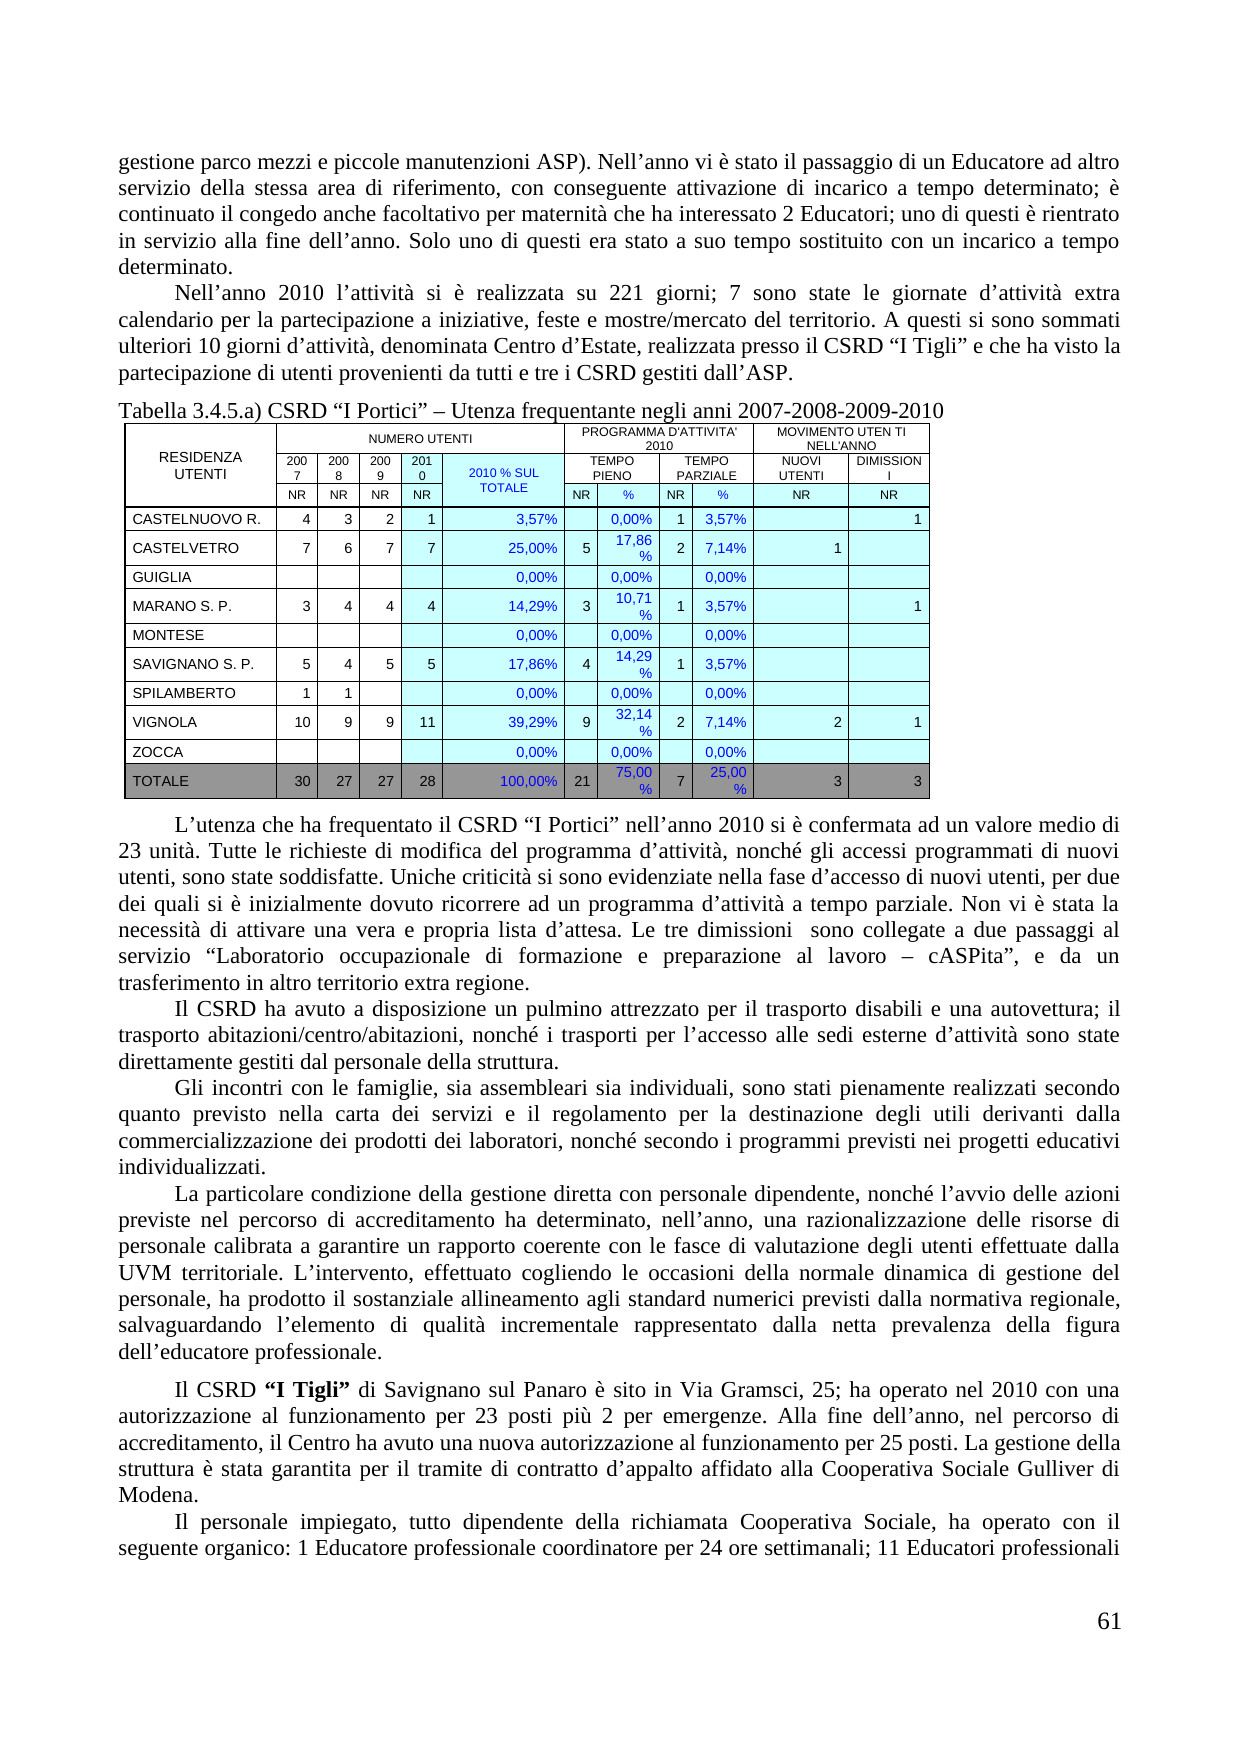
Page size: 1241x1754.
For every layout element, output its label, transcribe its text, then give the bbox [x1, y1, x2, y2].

table_cell [754, 589, 848, 623]
table_cell 75,00% [598, 764, 659, 798]
table_cell 2 [360, 508, 401, 530]
table_cell [754, 566, 848, 588]
table_cell [849, 648, 929, 681]
table_cell 7 [660, 764, 692, 798]
table_cell [754, 624, 848, 647]
table_cell [754, 508, 848, 530]
table_cell [318, 740, 359, 763]
table_cell 9 [360, 706, 401, 739]
table_header MOVIMENTO UTEN TI NELL'ANNO [754, 424, 929, 453]
table_cell [849, 566, 929, 588]
table_cell 14,29% [443, 589, 564, 623]
text Il CSRD “I Tigli” di Savignano sul Panaro è sito in Via Gramsci, 25; ha operato nel 2010 con una autorizzazione al funzionamento per 23 posti più 2 per emergenze. Alla fine dell’anno, nel percorso di accreditamento, il Centro ha avuto una nuova autorizzazione al funzionamento per 25 posti. La gestione della struttura è stata garantita per il tramite di contratto d’appalto affidato alla Cooperativa Sociale Gulliver di Modena. [118, 1376, 1122, 1508]
table_cell 25,00% [443, 531, 564, 565]
table_cell 7,14% [693, 531, 753, 565]
table_cell SPILAMBERTO [126, 682, 276, 705]
table_cell 10 [277, 706, 317, 739]
table_cell 10,71% [598, 589, 659, 623]
table_cell [754, 740, 848, 763]
table_cell NUOVI UTENTI [754, 454, 848, 483]
table_cell 0,00% [693, 740, 753, 763]
table_cell [565, 624, 597, 647]
table_cell NR [360, 484, 401, 506]
table_cell [402, 624, 442, 647]
table_cell 11 [402, 706, 442, 739]
table_cell [402, 566, 442, 588]
table_cell NR [565, 484, 597, 506]
table_cell 0,00% [693, 682, 753, 705]
table_cell 0,00% [598, 624, 659, 647]
table_cell [277, 740, 317, 763]
table_cell 0,00% [693, 624, 753, 647]
table_cell [849, 624, 929, 647]
table_cell 6 [318, 531, 359, 565]
table_cell 39,29% [443, 706, 564, 739]
table_cell MARANO S. P. [126, 589, 276, 623]
table_cell 0,00% [693, 566, 753, 588]
text Gli incontri con le famiglie, sia assembleari sia individuali, sono stati pienamente realizzati secondo quanto previsto nella carta dei servizi e il regolamento per la destinazione degli utili derivanti dalla commercializzazione dei prodotti dei laboratori, nonché secondo i programmi previsti nei progetti educativi individualizzati. [118, 1074, 1122, 1179]
table_cell [360, 682, 401, 705]
table_header PROGRAMMA D'ATTIVITA' 2010 [565, 424, 753, 453]
table_cell VIGNOLA [126, 706, 276, 739]
table_cell [565, 682, 597, 705]
table_cell NR [402, 484, 442, 506]
table_cell [318, 624, 359, 647]
table_cell TEMPO PIENO [565, 454, 659, 483]
table_cell 0,00% [443, 682, 564, 705]
table_cell 32,14% [598, 706, 659, 739]
table_cell 7 [402, 531, 442, 565]
table_cell 4 [565, 648, 597, 681]
table_cell [318, 566, 359, 588]
table_cell 0,00% [598, 740, 659, 763]
table_cell 2 [660, 706, 692, 739]
table_cell NR [318, 484, 359, 506]
table_cell [849, 740, 929, 763]
table_cell 2008 [318, 454, 359, 483]
table_cell [360, 624, 401, 647]
table_cell [360, 740, 401, 763]
table_cell GUIGLIA [126, 566, 276, 588]
table_cell 100,00% [443, 764, 564, 798]
table_cell 1 [277, 682, 317, 705]
table_cell 7,14% [693, 706, 753, 739]
table_cell 25,00% [693, 764, 753, 798]
table_cell [565, 566, 597, 588]
table_cell NR [660, 484, 692, 506]
table_cell NR [849, 484, 929, 506]
table_cell 1 [849, 706, 929, 739]
table_cell [849, 531, 929, 565]
table_cell 3,57% [443, 508, 564, 530]
table_cell 1 [660, 648, 692, 681]
table_cell [660, 566, 692, 588]
table_cell MONTESE [126, 624, 276, 647]
table_cell 5 [565, 531, 597, 565]
table_cell [660, 682, 692, 705]
table_cell 14,29% [598, 648, 659, 681]
table_cell 2010 % SUL TOTALE [443, 454, 564, 506]
table_cell NR [754, 484, 848, 506]
table_cell 4 [318, 589, 359, 623]
table_cell TOTALE [126, 764, 276, 798]
table_cell 5 [402, 648, 442, 681]
table_cell % [598, 484, 659, 506]
table_cell 3,57% [693, 508, 753, 530]
table_cell 27 [360, 764, 401, 798]
table_cell 21 [565, 764, 597, 798]
table_cell 3 [849, 764, 929, 798]
table_cell 5 [360, 648, 401, 681]
table_cell 0,00% [598, 566, 659, 588]
text gestione parco mezzi e piccole manutenzioni ASP). Nell’anno vi è stato il passaggio di un Educatore ad altro servizio della stessa area di riferimento, con conseguente attivazione di incarico a tempo determinato; è continuato il congedo anche facoltativo per maternità che ha interessato 2 Educatori; uno di questi è rientrato in servizio alla fine dell’anno. Solo uno di questi era stato a suo tempo sostituito con un incarico a tempo determinato. [118, 148, 1122, 279]
table_cell 4 [402, 589, 442, 623]
table_cell [402, 682, 442, 705]
table_cell 0,00% [443, 566, 564, 588]
text Nell’anno 2010 l’attività si è realizzata su 221 giorni; 7 sono state le giornate d’attività extra calendario per la partecipazione a iniziative, feste e mostre/mercato del territorio. A questi si sono sommati ulteriori 10 giorni d’attività, denominata Centro d’Estate, realizzata presso il CSRD “I Tigli” e che ha visto la partecipazione di utenti provenienti da tutti e tre i CSRD gestiti dall’ASP. [118, 279, 1122, 385]
table_cell 3 [277, 589, 317, 623]
table_cell 9 [565, 706, 597, 739]
table_cell 7 [360, 531, 401, 565]
table_cell 2 [660, 531, 692, 565]
table_cell 4 [277, 508, 317, 530]
table_cell 3,57% [693, 589, 753, 623]
table_cell [360, 566, 401, 588]
table_cell TEMPO PARZIALE [660, 454, 753, 483]
table_cell 7 [277, 531, 317, 565]
table_cell 3 [318, 508, 359, 530]
table_cell 3 [754, 764, 848, 798]
table_cell 3,57% [693, 648, 753, 681]
table_cell [277, 566, 317, 588]
table_cell ZOCCA [126, 740, 276, 763]
table_cell [660, 624, 692, 647]
table_cell 30 [277, 764, 317, 798]
text La particolare condizione della gestione diretta con personale dipendente, nonché l’avvio delle azioni previste nel percorso di accreditamento ha determinato, nell’anno, una razionalizzazione delle risorse di personale calibrata a garantire un rapporto coerente con le fasce di valutazione degli utenti effettuate dalla UVM territoriale. L’intervento, effettuato cogliendo le occasioni della normale dinamica di gestione del personale, ha prodotto il sostanziale allineamento agli standard numerici previsti dalla normativa regionale, salvaguardando l’elemento di qualità incrementale rappresentato dalla netta prevalenza della figura dell’educatore professionale. [118, 1179, 1122, 1364]
table_cell 1 [849, 589, 929, 623]
text Il personale impiegato, tutto dipendente della richiamata Cooperativa Sociale, ha operato con il seguente organico: 1 Educatore professionale coordinatore per 24 ore settimanali; 11 Educatori professionali [118, 1508, 1122, 1561]
table_cell CASTELVETRO [126, 531, 276, 565]
table_header NUMERO UTENTI [277, 424, 564, 453]
table_cell [277, 624, 317, 647]
table_cell [402, 740, 442, 763]
table_cell 2 [754, 706, 848, 739]
table_cell 3 [565, 589, 597, 623]
table_cell 1 [660, 508, 692, 530]
table_cell 2010 [402, 454, 442, 483]
table_cell 1 [402, 508, 442, 530]
table_cell [754, 682, 848, 705]
table_cell 0,00% [598, 682, 659, 705]
table_header RESIDENZA UTENTI [126, 424, 276, 506]
table_cell 28 [402, 764, 442, 798]
table_cell 0,00% [598, 508, 659, 530]
table_cell 2009 [360, 454, 401, 483]
table_cell 2007 [277, 454, 317, 483]
table_cell 1 [660, 589, 692, 623]
table_cell 4 [318, 648, 359, 681]
table_cell DIMISSIONI [849, 454, 929, 483]
table_cell 27 [318, 764, 359, 798]
table_cell NR [277, 484, 317, 506]
text Tabella 3.4.5.a) CSRD “I Portici” – Utenza frequentante negli anni 2007-2008-2009-2010 [118, 397, 1122, 423]
table_cell 1 [849, 508, 929, 530]
table_cell 0,00% [443, 740, 564, 763]
table_cell 4 [360, 589, 401, 623]
table_cell 0,00% [443, 624, 564, 647]
table_cell 1 [754, 531, 848, 565]
text L’utenza che ha frequentato il CSRD “I Portici” nell’anno 2010 si è confermata ad un valore medio di 23 unità. Tutte le richieste di modifica del programma d’attività, nonché gli accessi programmati di nuovi utenti, sono state soddisfatte. Uniche criticità si sono evidenziate nella fase d’accesso di nuovi utenti, per due dei quali si è inizialmente dovuto ricorrere ad un programma d’attività a tempo parziale. Non vi è stata la necessità di attivare una vera e propria lista d’attesa. Le tre dimissioni sono collegate a due passaggi al servizio “Laboratorio occupazionale di formazione e preparazione al lavoro – cASPita”, e da un trasferimento in altro territorio extra regione. [118, 811, 1122, 995]
table_cell 17,86% [598, 531, 659, 565]
table_cell 5 [277, 648, 317, 681]
table_cell SAVIGNANO S. P. [126, 648, 276, 681]
table_cell [565, 740, 597, 763]
table_cell 9 [318, 706, 359, 739]
text Il CSRD ha avuto a disposizione un pulmino attrezzato per il trasporto disabili e una autovettura; il trasporto abitazioni/centro/abitazioni, nonché i trasporti per l’accesso alle sedi esterne d’attività sono state direttamente gestiti dal personale della struttura. [118, 995, 1122, 1074]
table_cell [754, 648, 848, 681]
table_cell [565, 508, 597, 530]
table_cell 1 [318, 682, 359, 705]
table_cell 17,86% [443, 648, 564, 681]
table_cell % [693, 484, 753, 506]
table_cell [660, 740, 692, 763]
table_cell CASTELNUOVO R. [126, 508, 276, 530]
table_cell [849, 682, 929, 705]
